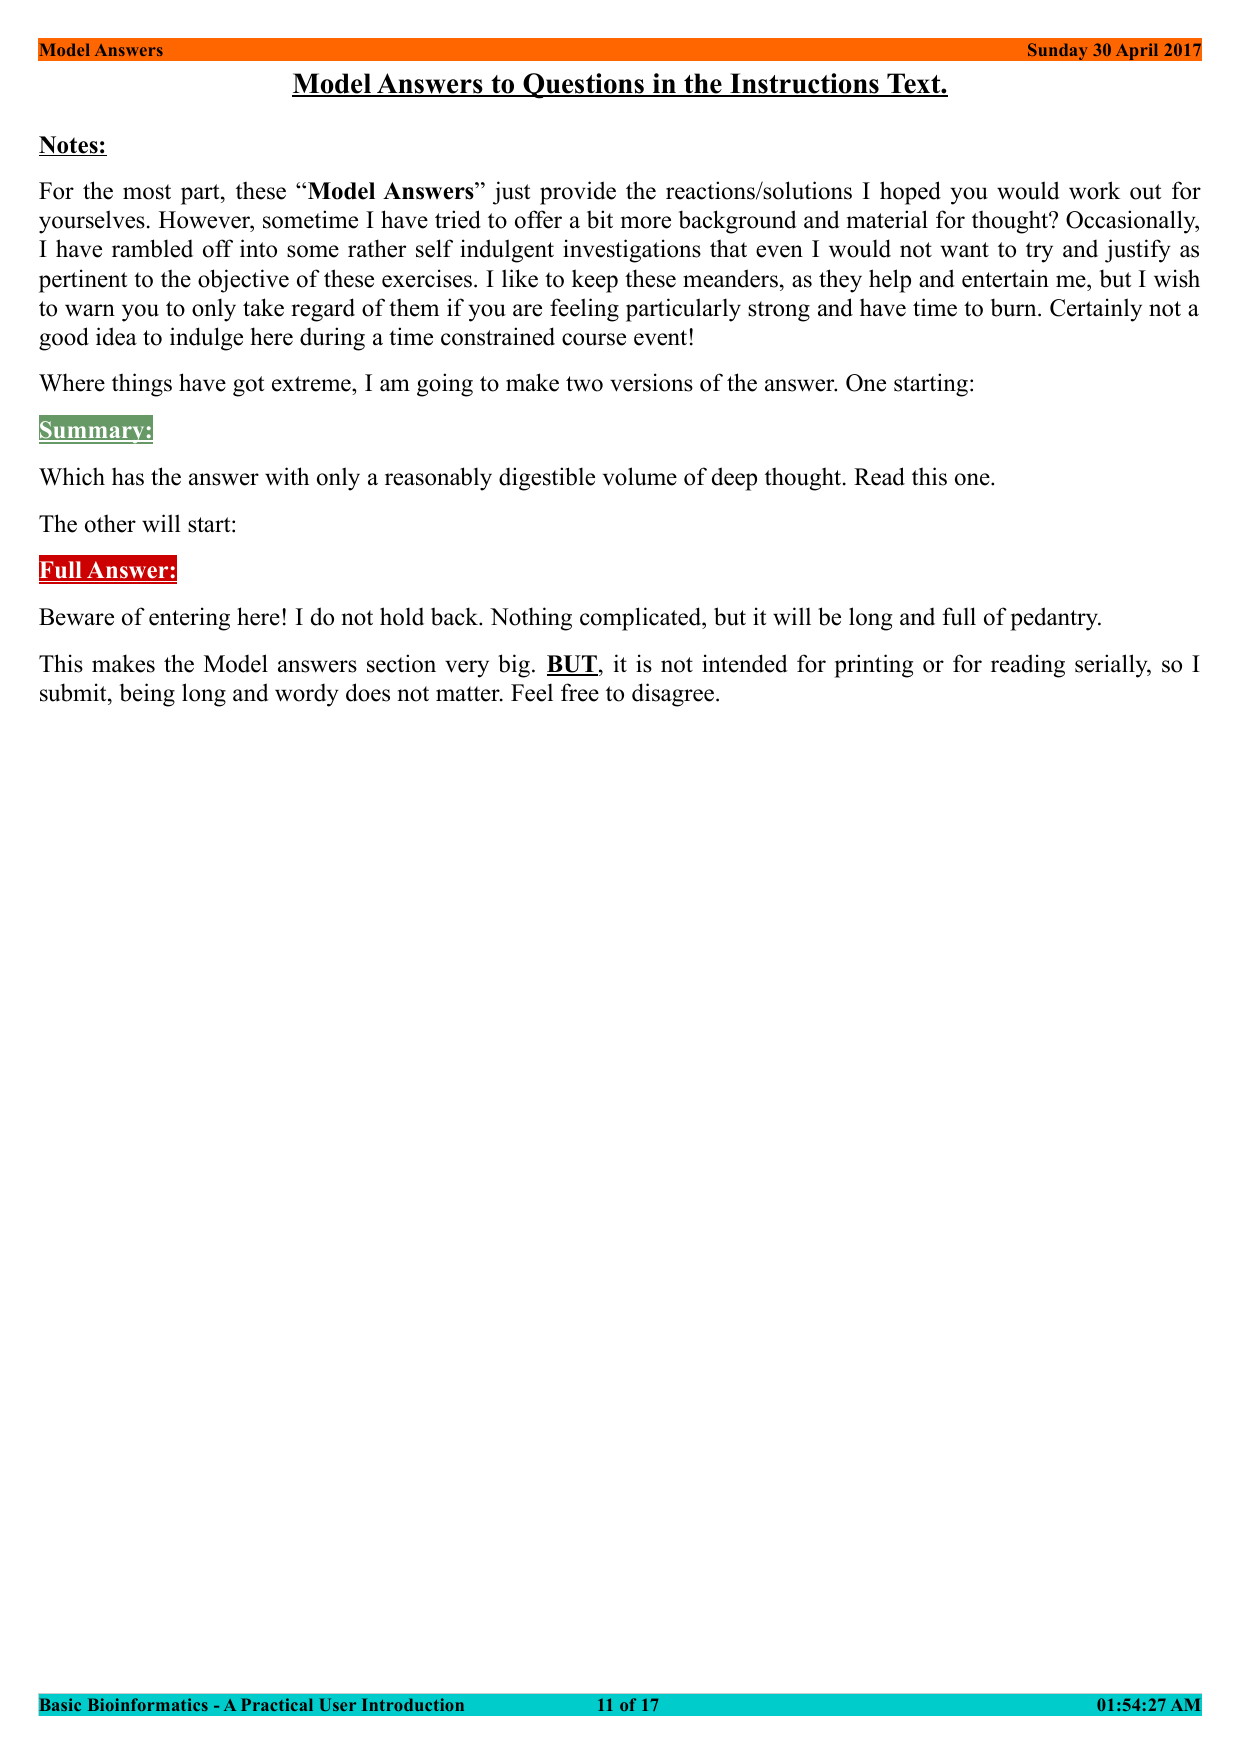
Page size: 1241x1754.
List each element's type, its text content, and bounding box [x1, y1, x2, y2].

text Where things have got extreme, I am going to make two versions of the answer. One starting: [38, 368, 1202, 397]
text Summary: [38, 415, 1202, 444]
text Model Answers to Questions in the Instructions Text. [38, 66, 1202, 100]
text Which has the answer with only a reasonably digestible volume of deep thought. Read this one. [38, 462, 1202, 491]
text Full Answer: [38, 555, 1202, 584]
text Notes: [38, 129, 1202, 158]
text Beware of entering here! I do not hold back. Nothing complicated, but it will be long and full of pedantry. [38, 602, 1202, 631]
text This makes the Model answers section very big. BUT, it is not intended for printing or for reading serially, so I submit, being long and wordy does not matter. Feel free to disagree. [38, 649, 1202, 707]
text For the most part, these “Model Answers” just provide the reactions/solutions I hoped you would work out for yourselves. However, sometime I have tried to offer a bit more background and material for thought? Occasionally, I have rambled off into some rather self indulgent investigations that even I would not want to try and justify as pertinent to the objective of these exercises. I like to keep these meanders, as they help and entertain me, but I wish to warn you to only take regard of them if you are feeling particularly strong and have time to burn. Certainly not a good idea to indulge here during a time constrained course event! [38, 176, 1202, 351]
text The other will start: [38, 509, 1202, 538]
